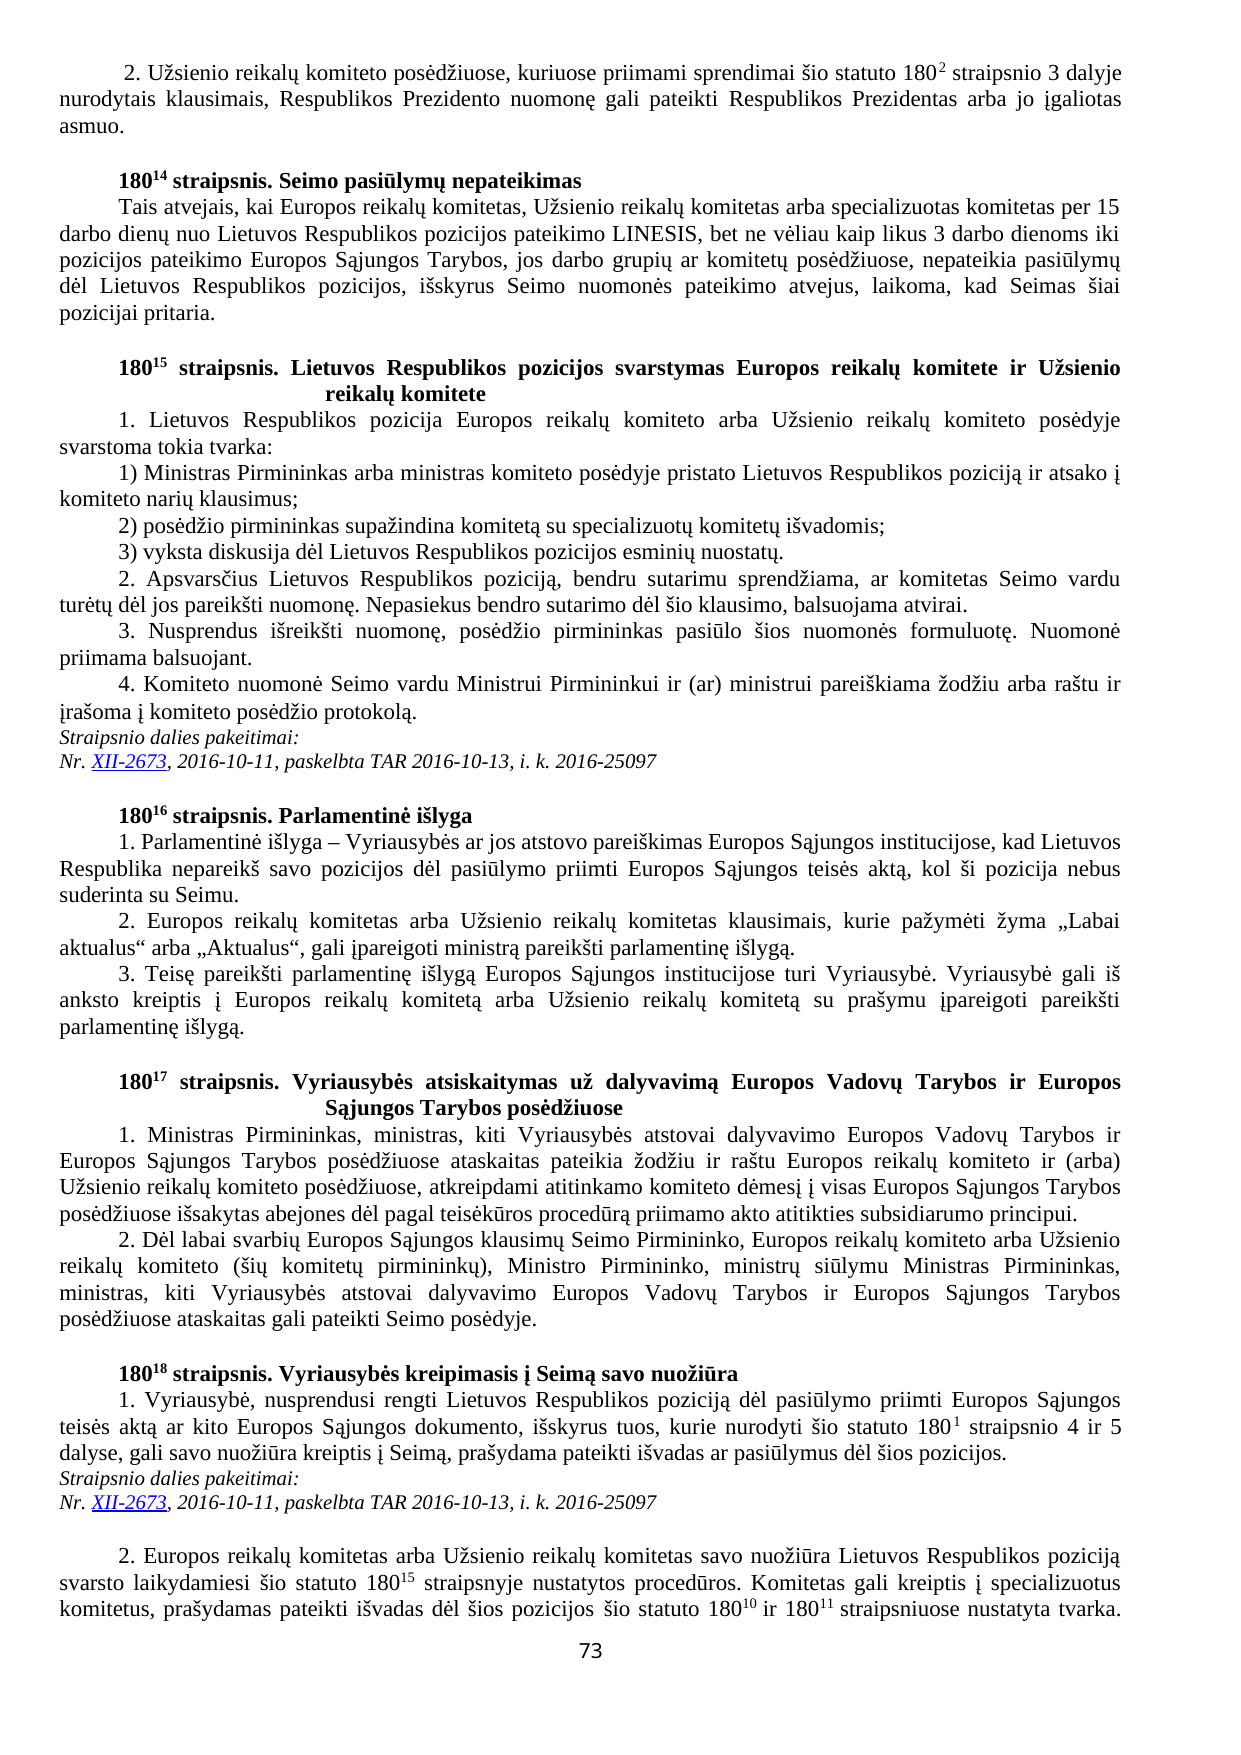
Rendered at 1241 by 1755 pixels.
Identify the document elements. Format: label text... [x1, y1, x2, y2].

text 4. Komiteto nuomonė Seimo vardu Ministrui Pirmininkui ir (ar) ministrui pareiškiama žodžiu arba raštu ir įrašoma į komiteto posėdžio protokolą. [59, 670, 1122, 725]
text 18016 straipsnis. Parlamentinė išlyga [59, 802, 1122, 828]
text Nr. XII-2673, 2016-10-11, paskelbta TAR 2016-10-13, i. k. 2016-25097 [59, 749, 1122, 773]
text 2. Apsvarsčius Lietuvos Respublikos poziciją, bendru sutarimu sprendžiama, ar komitetas Seimo vardu turėtų dėl jos pareikšti nuomonę. Nepasiekus bendro sutarimo dėl šio klausimo, balsuojama atvirai. [59, 564, 1122, 617]
text Tais atvejais, kai Europos reikalų komitetas, Užsienio reikalų komitetas arba specializuotas komitetas per 15 darbo dienų nuo Lietuvos Respublikos pozicijos pateikimo LINESIS, bet ne vėliau kaip likus 3 darbo dienoms iki pozicijos pateikimo Europos Sąjungos Tarybos, jos darbo grupių ar komitetų posėdžiuose, nepateikia pasiūlymų dėl Lietuvos Respublikos pozicijos, išskyrus Seimo nuomonės pateikimo atvejus, laikoma, kad Seimas šiai pozicijai pritaria. [59, 193, 1122, 325]
text 1. Lietuvos Respublikos pozicija Europos reikalų komiteto arba Užsienio reikalų komiteto posėdyje svarstoma tokia tvarka: [59, 406, 1122, 459]
text 18017 straipsnis. Vyriausybės atsiskaitymas už dalyvavimą Europos Vadovų Tarybos ir Europos Sąjungos Tarybos posėdžiuose [118, 1068, 1122, 1121]
text 2. Užsienio reikalų komiteto posėdžiuose, kuriuose priimami sprendimai šio statuto 1802 straipsnio 3 dalyje nurodytais klausimais, Respublikos Prezidento nuomonę gali pateikti Respublikos Prezidentas arba jo įgaliotas asmuo. [59, 59, 1122, 138]
text Straipsnio dalies pakeitimai: [59, 1466, 1122, 1490]
text 2. Europos reikalų komitetas arba Užsienio reikalų komitetas klausimais, kurie pažymėti žyma „Labai aktualus“ arba „Aktualus“, gali įpareigoti ministrą pareikšti parlamentinę išlygą. [59, 907, 1122, 960]
text 18018 straipsnis. Vyriausybės kreipimasis į Seimą savo nuožiūra [59, 1360, 1122, 1387]
text 3. Teisę pareikšti parlamentinę išlygą Europos Sąjungos institucijose turi Vyriausybė. Vyriausybė gali iš anksto kreiptis į Europos reikalų komitetą arba Užsienio reikalų komitetą su prašymu įpareigoti pareikšti parlamentinę išlygą. [59, 960, 1122, 1039]
text 18015 straipsnis. Lietuvos Respublikos pozicijos svarstymas Europos reikalų komitete ir Užsienio reikalų komitete [118, 354, 1122, 406]
text 18014 straipsnis. Seimo pasiūlymų nepateikimas [59, 167, 1122, 193]
text 2. Europos reikalų komitetas arba Užsienio reikalų komitetas savo nuožiūra Lietuvos Respublikos poziciją svarsto laikydamiesi šio statuto 18015 straipsnyje nustatytos procedūros. Komitetas gali kreiptis į specializuotus komitetus, prašydamas pateikti išvadas dėl šios pozicijos šio statuto 18010 ir 18011 straipsniuose nustatyta tvarka. [59, 1542, 1122, 1622]
text 2. Dėl labai svarbių Europos Sąjungos klausimų Seimo Pirmininko, Europos reikalų komiteto arba Užsienio reikalų komiteto (šių komitetų pirmininkų), Ministro Pirmininko, ministrų siūlymu Ministras Pirmininkas, ministras, kiti Vyriausybės atstovai dalyvavimo Europos Vadovų Tarybos ir Europos Sąjungos Tarybos posėdžiuose ataskaitas gali pateikti Seimo posėdyje. [59, 1226, 1122, 1331]
text 2) posėdžio pirmininkas supažindina komitetą su specializuotų komitetų išvadomis; [59, 512, 1122, 538]
text 3) vyksta diskusija dėl Lietuvos Respublikos pozicijos esminių nuostatų. [59, 538, 1122, 564]
text 1. Parlamentinė išlyga – Vyriausybės ar jos atstovo pareiškimas Europos Sąjungos institucijose, kad Lietuvos Respublika nepareikš savo pozicijos dėl pasiūlymo priimti Europos Sąjungos teisės aktą, kol ši pozicija nebus suderinta su Seimu. [59, 828, 1122, 907]
text 3. Nusprendus išreikšti nuomonę, posėdžio pirmininkas pasiūlo šios nuomonės formuluotę. Nuomonė priimama balsuojant. [59, 617, 1122, 670]
text 1. Vyriausybė, nusprendusi rengti Lietuvos Respublikos poziciją dėl pasiūlymo priimti Europos Sąjungos teisės aktą ar kito Europos Sąjungos dokumento, išskyrus tuos, kurie nurodyti šio statuto 1801 straipsnio 4 ir 5 dalyse, gali savo nuožiūra kreiptis į Seimą, prašydama pateikti išvadas ar pasiūlymus dėl šios pozicijos. [59, 1387, 1122, 1466]
text 1) Ministras Pirmininkas arba ministras komiteto posėdyje pristato Lietuvos Respublikos poziciją ir atsako į komiteto narių klausimus; [59, 459, 1122, 512]
text Nr. XII-2673, 2016-10-11, paskelbta TAR 2016-10-13, i. k. 2016-25097 [59, 1490, 1122, 1514]
text Straipsnio dalies pakeitimai: [59, 725, 1122, 749]
text 1. Ministras Pirmininkas, ministras, kiti Vyriausybės atstovai dalyvavimo Europos Vadovų Tarybos ir Europos Sąjungos Tarybos posėdžiuose ataskaitas pateikia žodžiu ir raštu Europos reikalų komiteto ir (arba) Užsienio reikalų komiteto posėdžiuose, atkreipdami atitinkamo komiteto dėmesį į visas Europos Sąjungos Tarybos posėdžiuose išsakytas abejones dėl pagal teisėkūros procedūrą priimamo akto atitikties subsidiarumo principui. [59, 1121, 1122, 1226]
